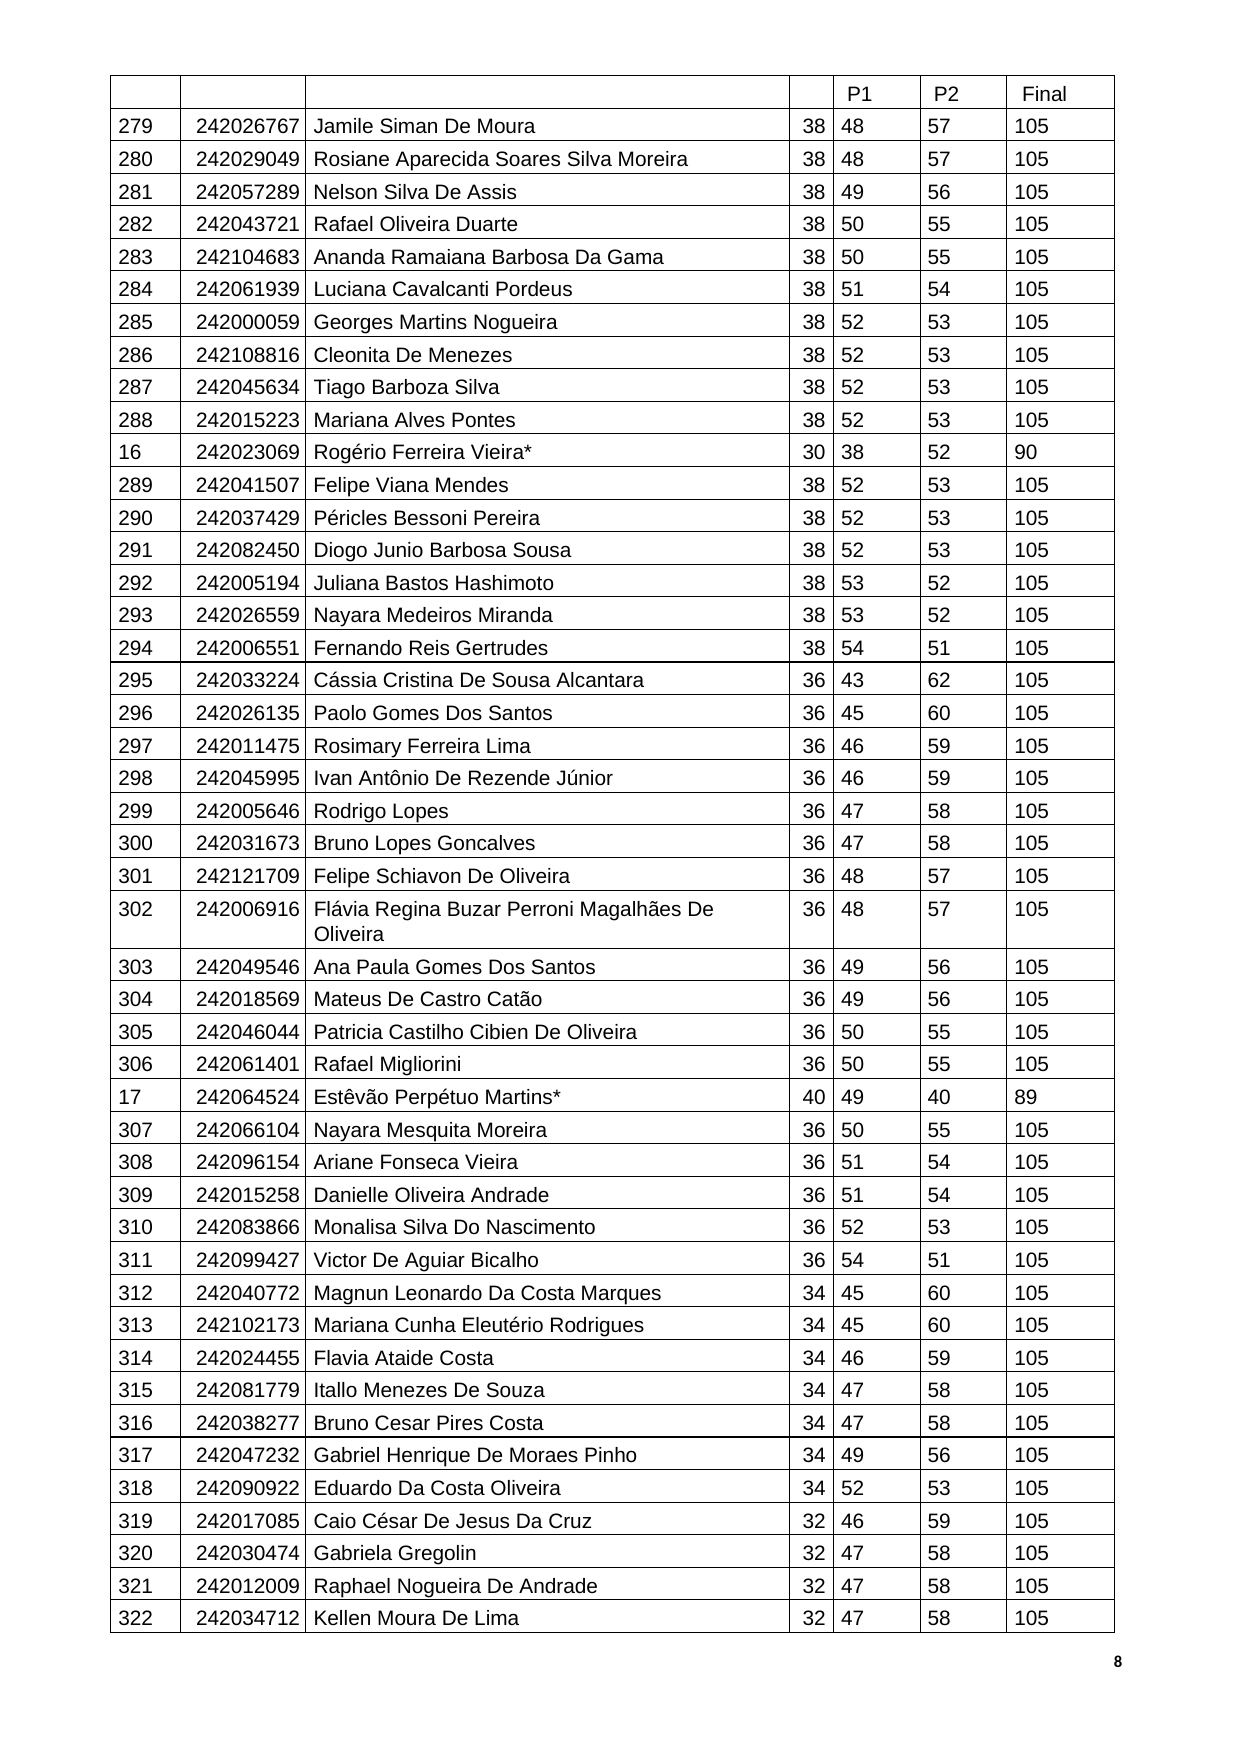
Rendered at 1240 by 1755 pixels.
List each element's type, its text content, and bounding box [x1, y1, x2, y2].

table_cell 242082450 [181, 532, 305, 564]
table_cell 54 [834, 630, 920, 661]
table_cell 34 [790, 1307, 833, 1339]
table_cell 47 [834, 793, 920, 824]
table_cell 52 [834, 402, 920, 433]
table_cell 105 [1007, 1470, 1114, 1502]
table_cell 295 [111, 663, 180, 694]
table_cell 242096154 [181, 1144, 305, 1176]
table_cell 242121709 [181, 858, 305, 889]
table_cell 38 [790, 630, 833, 661]
table_cell 36 [790, 1046, 833, 1078]
table_cell Itallo Menezes De Souza [306, 1372, 789, 1404]
table_cell Ariane Fonseca Vieira [306, 1144, 789, 1176]
table_cell 53 [921, 1470, 1006, 1502]
table_cell 36 [790, 981, 833, 1013]
table_cell 314 [111, 1340, 180, 1371]
table_cell 313 [111, 1307, 180, 1339]
table_cell Nelson Silva De Assis [306, 174, 789, 205]
table_cell 105 [1007, 981, 1114, 1013]
table_cell 105 [1007, 1535, 1114, 1567]
table_cell 286 [111, 337, 180, 368]
table_cell 242083866 [181, 1209, 305, 1241]
table_cell 321 [111, 1568, 180, 1599]
table_cell 46 [834, 1340, 920, 1371]
table_cell 59 [921, 760, 1006, 792]
table_cell Bruno Lopes Goncalves [306, 825, 789, 857]
table_cell Rosimary Ferreira Lima [306, 728, 789, 759]
table_cell 242005646 [181, 793, 305, 824]
table_cell 57 [921, 141, 1006, 173]
table_cell 54 [921, 1177, 1006, 1208]
table_cell 38 [790, 141, 833, 173]
table_cell 55 [921, 1112, 1006, 1143]
table_cell 52 [834, 304, 920, 336]
table_cell 36 [790, 1112, 833, 1143]
table_cell 308 [111, 1144, 180, 1176]
table_cell 306 [111, 1046, 180, 1078]
table_cell 60 [921, 695, 1006, 727]
table_cell 48 [834, 109, 920, 140]
table_cell 105 [1007, 500, 1114, 531]
table_cell Fernando Reis Gertrudes [306, 630, 789, 661]
table_cell 47 [834, 1535, 920, 1567]
table_cell 38 [790, 467, 833, 498]
table_cell 242043721 [181, 206, 305, 238]
table_cell 49 [834, 1438, 920, 1469]
table_cell 242047232 [181, 1438, 305, 1469]
table_cell 90 [1007, 434, 1114, 466]
table_cell [181, 76, 305, 107]
table_cell 58 [921, 1372, 1006, 1404]
table_cell 242057289 [181, 174, 305, 205]
table_cell Caio César De Jesus Da Cruz [306, 1503, 789, 1534]
table_cell 242015258 [181, 1177, 305, 1208]
table_cell 52 [834, 337, 920, 368]
table_cell 105 [1007, 369, 1114, 401]
table_cell Flavia Ataide Costa [306, 1340, 789, 1371]
table_cell 53 [834, 597, 920, 629]
table_cell 36 [790, 1144, 833, 1176]
table_cell 105 [1007, 597, 1114, 629]
table_cell 242023069 [181, 434, 305, 466]
table_cell 52 [834, 369, 920, 401]
table_cell 242030474 [181, 1535, 305, 1567]
table_cell 43 [834, 663, 920, 694]
table_cell 242040772 [181, 1275, 305, 1306]
table_cell 292 [111, 565, 180, 596]
table_cell 242061939 [181, 271, 305, 303]
table_cell 285 [111, 304, 180, 336]
table_cell 53 [921, 304, 1006, 336]
table_cell 34 [790, 1372, 833, 1404]
table_cell 32 [790, 1568, 833, 1599]
table_cell 38 [790, 597, 833, 629]
table_cell Magnun Leonardo Da Costa Marques [306, 1275, 789, 1306]
table_cell Diogo Junio Barbosa Sousa [306, 532, 789, 564]
table_cell Kellen Moura De Lima [306, 1600, 789, 1632]
table_cell 58 [921, 1405, 1006, 1436]
table_cell 105 [1007, 1307, 1114, 1339]
table_cell Ivan Antônio De Rezende Júnior [306, 760, 789, 792]
table_cell 53 [921, 1209, 1006, 1241]
table_cell Gabriela Gregolin [306, 1535, 789, 1567]
table_cell 57 [921, 858, 1006, 889]
table_cell 317 [111, 1438, 180, 1469]
table_cell 105 [1007, 239, 1114, 270]
table_cell 242026767 [181, 109, 305, 140]
table_cell Mariana Cunha Eleutério Rodrigues [306, 1307, 789, 1339]
table_cell 40 [921, 1079, 1006, 1111]
table_cell 32 [790, 1600, 833, 1632]
table_cell 242061401 [181, 1046, 305, 1078]
table_cell 57 [921, 109, 1006, 140]
table_cell 49 [834, 174, 920, 205]
table_cell 48 [834, 891, 920, 948]
table_cell 49 [834, 981, 920, 1013]
table_cell 105 [1007, 1503, 1114, 1534]
table_cell 47 [834, 825, 920, 857]
table_cell 302 [111, 891, 180, 948]
table_cell 242104683 [181, 239, 305, 270]
table_cell 279 [111, 109, 180, 140]
table_cell 242024455 [181, 1340, 305, 1371]
table_cell 290 [111, 500, 180, 531]
table_cell 105 [1007, 337, 1114, 368]
table_cell 54 [834, 1242, 920, 1273]
table_cell 38 [790, 304, 833, 336]
table_cell 56 [921, 174, 1006, 205]
table_cell 52 [834, 500, 920, 531]
table_cell 34 [790, 1340, 833, 1371]
table_cell 105 [1007, 304, 1114, 336]
table_cell 288 [111, 402, 180, 433]
table_cell 38 [790, 532, 833, 564]
table_cell 105 [1007, 1275, 1114, 1306]
table_cell 242012009 [181, 1568, 305, 1599]
table_cell 36 [790, 695, 833, 727]
table_cell 47 [834, 1372, 920, 1404]
table_cell 52 [921, 597, 1006, 629]
table_cell 283 [111, 239, 180, 270]
table_cell Cássia Cristina De Sousa Alcantara [306, 663, 789, 694]
table_cell 46 [834, 760, 920, 792]
table_cell 50 [834, 1112, 920, 1143]
table_cell 55 [921, 1014, 1006, 1045]
table_cell Luciana Cavalcanti Pordeus [306, 271, 789, 303]
table_cell 40 [790, 1079, 833, 1111]
table_cell 58 [921, 1568, 1006, 1599]
table_cell Flávia Regina Buzar Perroni Magalhães De Oliveira [306, 891, 789, 948]
table_cell 49 [834, 949, 920, 980]
table_cell 242038277 [181, 1405, 305, 1436]
table_cell 34 [790, 1470, 833, 1502]
table_cell 315 [111, 1372, 180, 1404]
table_cell 287 [111, 369, 180, 401]
table_cell 60 [921, 1275, 1006, 1306]
table_cell 105 [1007, 760, 1114, 792]
table_cell 305 [111, 1014, 180, 1045]
table_cell 36 [790, 891, 833, 948]
table_cell Felipe Viana Mendes [306, 467, 789, 498]
table_cell 36 [790, 825, 833, 857]
table_cell Victor De Aguiar Bicalho [306, 1242, 789, 1273]
table_cell 289 [111, 467, 180, 498]
table_cell 32 [790, 1535, 833, 1567]
table_cell 242037429 [181, 500, 305, 531]
table_cell Raphael Nogueira De Andrade [306, 1568, 789, 1599]
table_cell 49 [834, 1079, 920, 1111]
table_cell 105 [1007, 1438, 1114, 1469]
table_cell 105 [1007, 565, 1114, 596]
table_cell 38 [790, 206, 833, 238]
table_cell 105 [1007, 174, 1114, 205]
table_cell 50 [834, 206, 920, 238]
table_cell 105 [1007, 1144, 1114, 1176]
table_cell 58 [921, 1535, 1006, 1567]
table_cell 34 [790, 1438, 833, 1469]
table_cell 242000059 [181, 304, 305, 336]
table_cell 242026559 [181, 597, 305, 629]
table_cell 242033224 [181, 663, 305, 694]
table_cell Ananda Ramaiana Barbosa Da Gama [306, 239, 789, 270]
table_cell 52 [834, 1470, 920, 1502]
table_cell 105 [1007, 1177, 1114, 1208]
table_cell 47 [834, 1568, 920, 1599]
table_cell 55 [921, 239, 1006, 270]
table_cell Estêvão Perpétuo Martins* [306, 1079, 789, 1111]
table_cell 53 [921, 402, 1006, 433]
table_cell Gabriel Henrique De Moraes Pinho [306, 1438, 789, 1469]
table_cell 105 [1007, 1600, 1114, 1632]
table_cell 303 [111, 949, 180, 980]
table_cell Rafael Migliorini [306, 1046, 789, 1078]
table_cell 312 [111, 1275, 180, 1306]
table_cell Jamile Siman De Moura [306, 109, 789, 140]
table_cell 105 [1007, 141, 1114, 173]
table_cell 56 [921, 949, 1006, 980]
table_cell Eduardo Da Costa Oliveira [306, 1470, 789, 1502]
table_cell 242108816 [181, 337, 305, 368]
table_cell Rosiane Aparecida Soares Silva Moreira [306, 141, 789, 173]
table_cell 58 [921, 1600, 1006, 1632]
table_cell 60 [921, 1307, 1006, 1339]
table_cell 105 [1007, 891, 1114, 948]
table_cell 45 [834, 695, 920, 727]
table_cell 280 [111, 141, 180, 173]
table_cell 17 [111, 1079, 180, 1111]
table_cell 242064524 [181, 1079, 305, 1111]
table_cell 242031673 [181, 825, 305, 857]
table_cell 105 [1007, 1209, 1114, 1241]
table_cell 242046044 [181, 1014, 305, 1045]
table_cell 53 [921, 532, 1006, 564]
table_cell Felipe Schiavon De Oliveira [306, 858, 789, 889]
table_cell [790, 76, 833, 107]
table_cell 105 [1007, 467, 1114, 498]
table_cell 51 [834, 1144, 920, 1176]
table_cell 36 [790, 728, 833, 759]
table_cell 242006916 [181, 891, 305, 948]
table_cell Péricles Bessoni Pereira [306, 500, 789, 531]
table_cell [306, 76, 789, 107]
table_cell 105 [1007, 1242, 1114, 1273]
table_cell 291 [111, 532, 180, 564]
table_cell Final [1007, 76, 1114, 107]
table_cell 242041507 [181, 467, 305, 498]
table_cell 46 [834, 728, 920, 759]
table_cell 45 [834, 1307, 920, 1339]
table_cell 53 [921, 337, 1006, 368]
table_cell 57 [921, 891, 1006, 948]
table_cell 304 [111, 981, 180, 1013]
table_cell 45 [834, 1275, 920, 1306]
table_cell 48 [834, 858, 920, 889]
table_cell 105 [1007, 728, 1114, 759]
table_cell 242006551 [181, 630, 305, 661]
table_cell 318 [111, 1470, 180, 1502]
table_cell 36 [790, 1014, 833, 1045]
table_cell 56 [921, 1438, 1006, 1469]
table_cell 105 [1007, 663, 1114, 694]
table_cell Georges Martins Nogueira [306, 304, 789, 336]
table_cell 310 [111, 1209, 180, 1241]
table_cell 54 [921, 1144, 1006, 1176]
table_cell 59 [921, 1340, 1006, 1371]
table_cell 55 [921, 1046, 1006, 1078]
table_cell 242017085 [181, 1503, 305, 1534]
table_cell 16 [111, 434, 180, 466]
table_cell 62 [921, 663, 1006, 694]
table_cell 51 [834, 271, 920, 303]
table_cell 293 [111, 597, 180, 629]
table_cell Rafael Oliveira Duarte [306, 206, 789, 238]
table_cell 105 [1007, 1568, 1114, 1599]
table_cell 105 [1007, 402, 1114, 433]
table_cell 242066104 [181, 1112, 305, 1143]
table_cell 52 [921, 565, 1006, 596]
table_cell 242034712 [181, 1600, 305, 1632]
table_cell 58 [921, 825, 1006, 857]
table_cell Tiago Barboza Silva [306, 369, 789, 401]
table_cell 38 [834, 434, 920, 466]
table_cell 53 [834, 565, 920, 596]
table_cell 53 [921, 467, 1006, 498]
table_cell 105 [1007, 1046, 1114, 1078]
table_cell 242049546 [181, 949, 305, 980]
table_cell 242026135 [181, 695, 305, 727]
table_cell 307 [111, 1112, 180, 1143]
table_cell 38 [790, 174, 833, 205]
table_cell 48 [834, 141, 920, 173]
table_cell 299 [111, 793, 180, 824]
table_cell 36 [790, 1242, 833, 1273]
table_cell 58 [921, 793, 1006, 824]
table_cell Cleonita De Menezes [306, 337, 789, 368]
table_cell 309 [111, 1177, 180, 1208]
table_cell 242005194 [181, 565, 305, 596]
table_cell 36 [790, 1209, 833, 1241]
table_cell 242029049 [181, 141, 305, 173]
table_cell 36 [790, 1177, 833, 1208]
table_cell 105 [1007, 1405, 1114, 1436]
table_cell 300 [111, 825, 180, 857]
table_cell Mateus De Castro Catão [306, 981, 789, 1013]
table_cell 89 [1007, 1079, 1114, 1111]
table_cell 59 [921, 1503, 1006, 1534]
table_cell 36 [790, 793, 833, 824]
table_cell 38 [790, 565, 833, 596]
table_cell 46 [834, 1503, 920, 1534]
table_cell 36 [790, 858, 833, 889]
table_cell 50 [834, 1014, 920, 1045]
table_cell 52 [834, 467, 920, 498]
table_cell 105 [1007, 1112, 1114, 1143]
table_cell 105 [1007, 793, 1114, 824]
table_cell 36 [790, 760, 833, 792]
table_cell 105 [1007, 1372, 1114, 1404]
table_cell 282 [111, 206, 180, 238]
table_cell 242102173 [181, 1307, 305, 1339]
table_cell 311 [111, 1242, 180, 1273]
table_cell 105 [1007, 1014, 1114, 1045]
table_cell Ana Paula Gomes Dos Santos [306, 949, 789, 980]
table_cell 51 [834, 1177, 920, 1208]
table_cell 38 [790, 271, 833, 303]
table_cell Mariana Alves Pontes [306, 402, 789, 433]
table_cell 316 [111, 1405, 180, 1436]
table_cell 242099427 [181, 1242, 305, 1273]
table_cell 34 [790, 1275, 833, 1306]
table_cell 34 [790, 1405, 833, 1436]
table_cell 55 [921, 206, 1006, 238]
table_cell 242015223 [181, 402, 305, 433]
table_cell 52 [834, 1209, 920, 1241]
table_cell 53 [921, 500, 1006, 531]
table_cell 38 [790, 109, 833, 140]
table_cell Patricia Castilho Cibien De Oliveira [306, 1014, 789, 1045]
table_cell 242011475 [181, 728, 305, 759]
table_cell 105 [1007, 630, 1114, 661]
table_cell 105 [1007, 206, 1114, 238]
table_cell Monalisa Silva Do Nascimento [306, 1209, 789, 1241]
table_cell 52 [921, 434, 1006, 466]
table_cell 284 [111, 271, 180, 303]
table_cell 242018569 [181, 981, 305, 1013]
table_cell 319 [111, 1503, 180, 1534]
table_cell 47 [834, 1600, 920, 1632]
table_cell 281 [111, 174, 180, 205]
table_cell Nayara Mesquita Moreira [306, 1112, 789, 1143]
table_cell 294 [111, 630, 180, 661]
table_cell Paolo Gomes Dos Santos [306, 695, 789, 727]
table_cell 53 [921, 369, 1006, 401]
table_cell 242081779 [181, 1372, 305, 1404]
table_cell 36 [790, 949, 833, 980]
table_cell 32 [790, 1503, 833, 1534]
table_cell 242090922 [181, 1470, 305, 1502]
table_cell [111, 76, 180, 107]
table_cell 320 [111, 1535, 180, 1567]
table_cell 105 [1007, 695, 1114, 727]
table_cell 38 [790, 369, 833, 401]
table_cell Juliana Bastos Hashimoto [306, 565, 789, 596]
table_cell 50 [834, 239, 920, 270]
table_cell Rogério Ferreira Vieira* [306, 434, 789, 466]
table_cell P2 [921, 76, 1006, 107]
table_cell 59 [921, 728, 1006, 759]
table_cell 322 [111, 1600, 180, 1632]
table_cell 50 [834, 1046, 920, 1078]
table_cell Nayara Medeiros Miranda [306, 597, 789, 629]
table_cell Bruno Cesar Pires Costa [306, 1405, 789, 1436]
table_cell 105 [1007, 109, 1114, 140]
table_cell P1 [834, 76, 920, 107]
table_cell 47 [834, 1405, 920, 1436]
table_cell 38 [790, 500, 833, 531]
table_cell 105 [1007, 271, 1114, 303]
table_cell Rodrigo Lopes [306, 793, 789, 824]
table_cell 298 [111, 760, 180, 792]
table_cell Danielle Oliveira Andrade [306, 1177, 789, 1208]
table_cell 242045995 [181, 760, 305, 792]
table_cell 297 [111, 728, 180, 759]
table_cell 51 [921, 1242, 1006, 1273]
table_cell 105 [1007, 1340, 1114, 1371]
table_cell 38 [790, 239, 833, 270]
table_cell 52 [834, 532, 920, 564]
table_cell 105 [1007, 949, 1114, 980]
table_cell 56 [921, 981, 1006, 1013]
table_cell 105 [1007, 532, 1114, 564]
table_cell 296 [111, 695, 180, 727]
table_cell 51 [921, 630, 1006, 661]
table_cell 36 [790, 663, 833, 694]
table_cell 301 [111, 858, 180, 889]
table_cell 105 [1007, 825, 1114, 857]
table_cell 38 [790, 337, 833, 368]
table_cell 38 [790, 402, 833, 433]
table_cell 242045634 [181, 369, 305, 401]
table_cell 54 [921, 271, 1006, 303]
table_cell 30 [790, 434, 833, 466]
table_cell 105 [1007, 858, 1114, 889]
